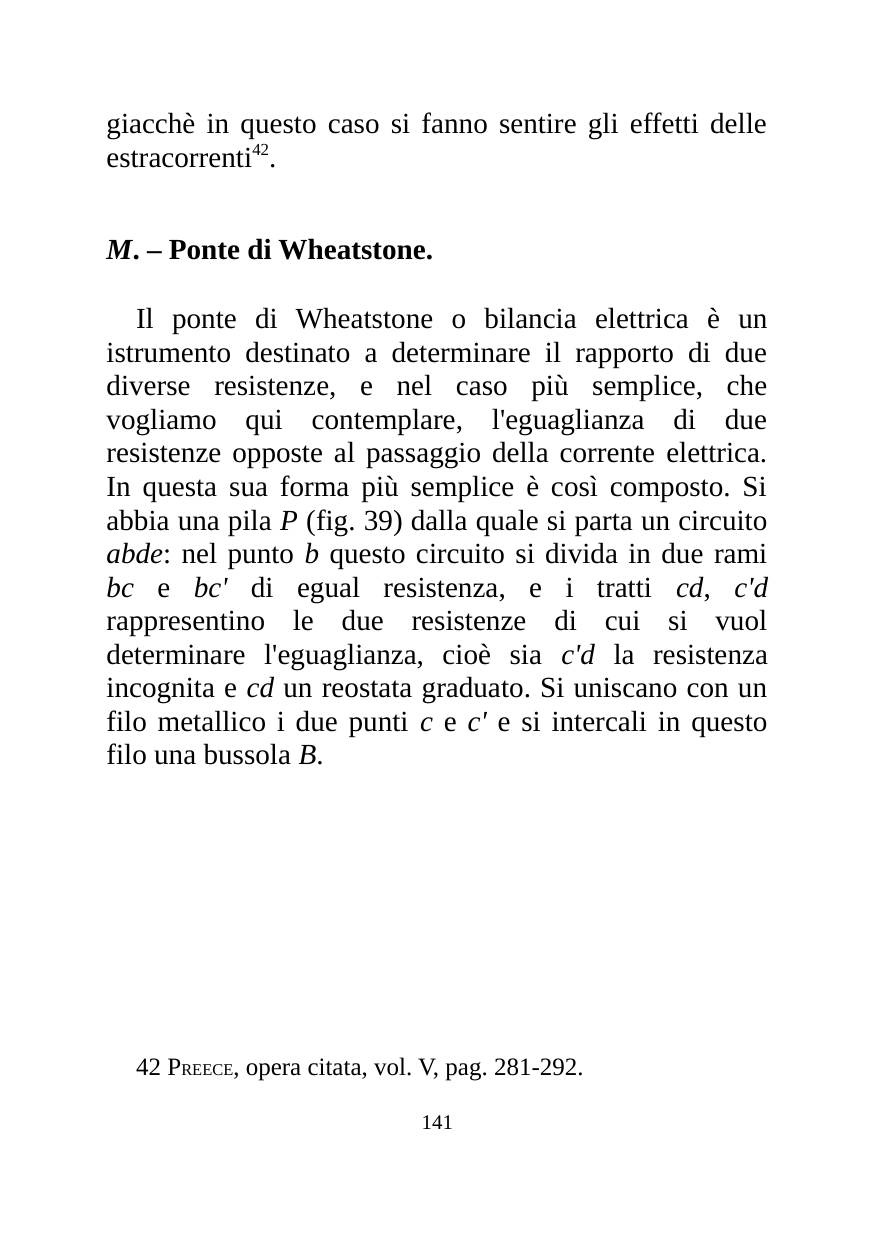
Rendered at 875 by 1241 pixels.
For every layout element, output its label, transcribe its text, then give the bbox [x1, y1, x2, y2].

text Il ponte di Wheatstone o bilancia elettrica è un istrumento destinato a determinare il rapporto di due diverse resistenze, e nel caso più semplice, che vogliamo qui contemplare, l'eguaglianza di due resistenze opposte al passaggio della corrente elettrica. In questa sua forma più semplice è così composto. Si abbia una pila P (fig. 39) dalla quale si parta un circuito abde: nel punto b questo circuito si divida in due rami bc e bc' di egual resistenza, e i tratti cd, c'd rappresentino le due resistenze di cui si vuol determinare l'eguaglianza, cioè sia c'd la resistenza incognita e cd un reostata graduato. Si uniscano con un filo metallico i due punti c e c' e si intercali in questo filo una bussola B. [106, 301, 768, 771]
subtitle M. – Ponte di Wheatstone. [106, 232, 768, 266]
text giacchè in questo caso si fanno sentire gli effetti delle estracorrenti. [106, 106, 768, 173]
text Preece, opera citata, vol. V, pag. 281-292. [106, 1052, 768, 1080]
